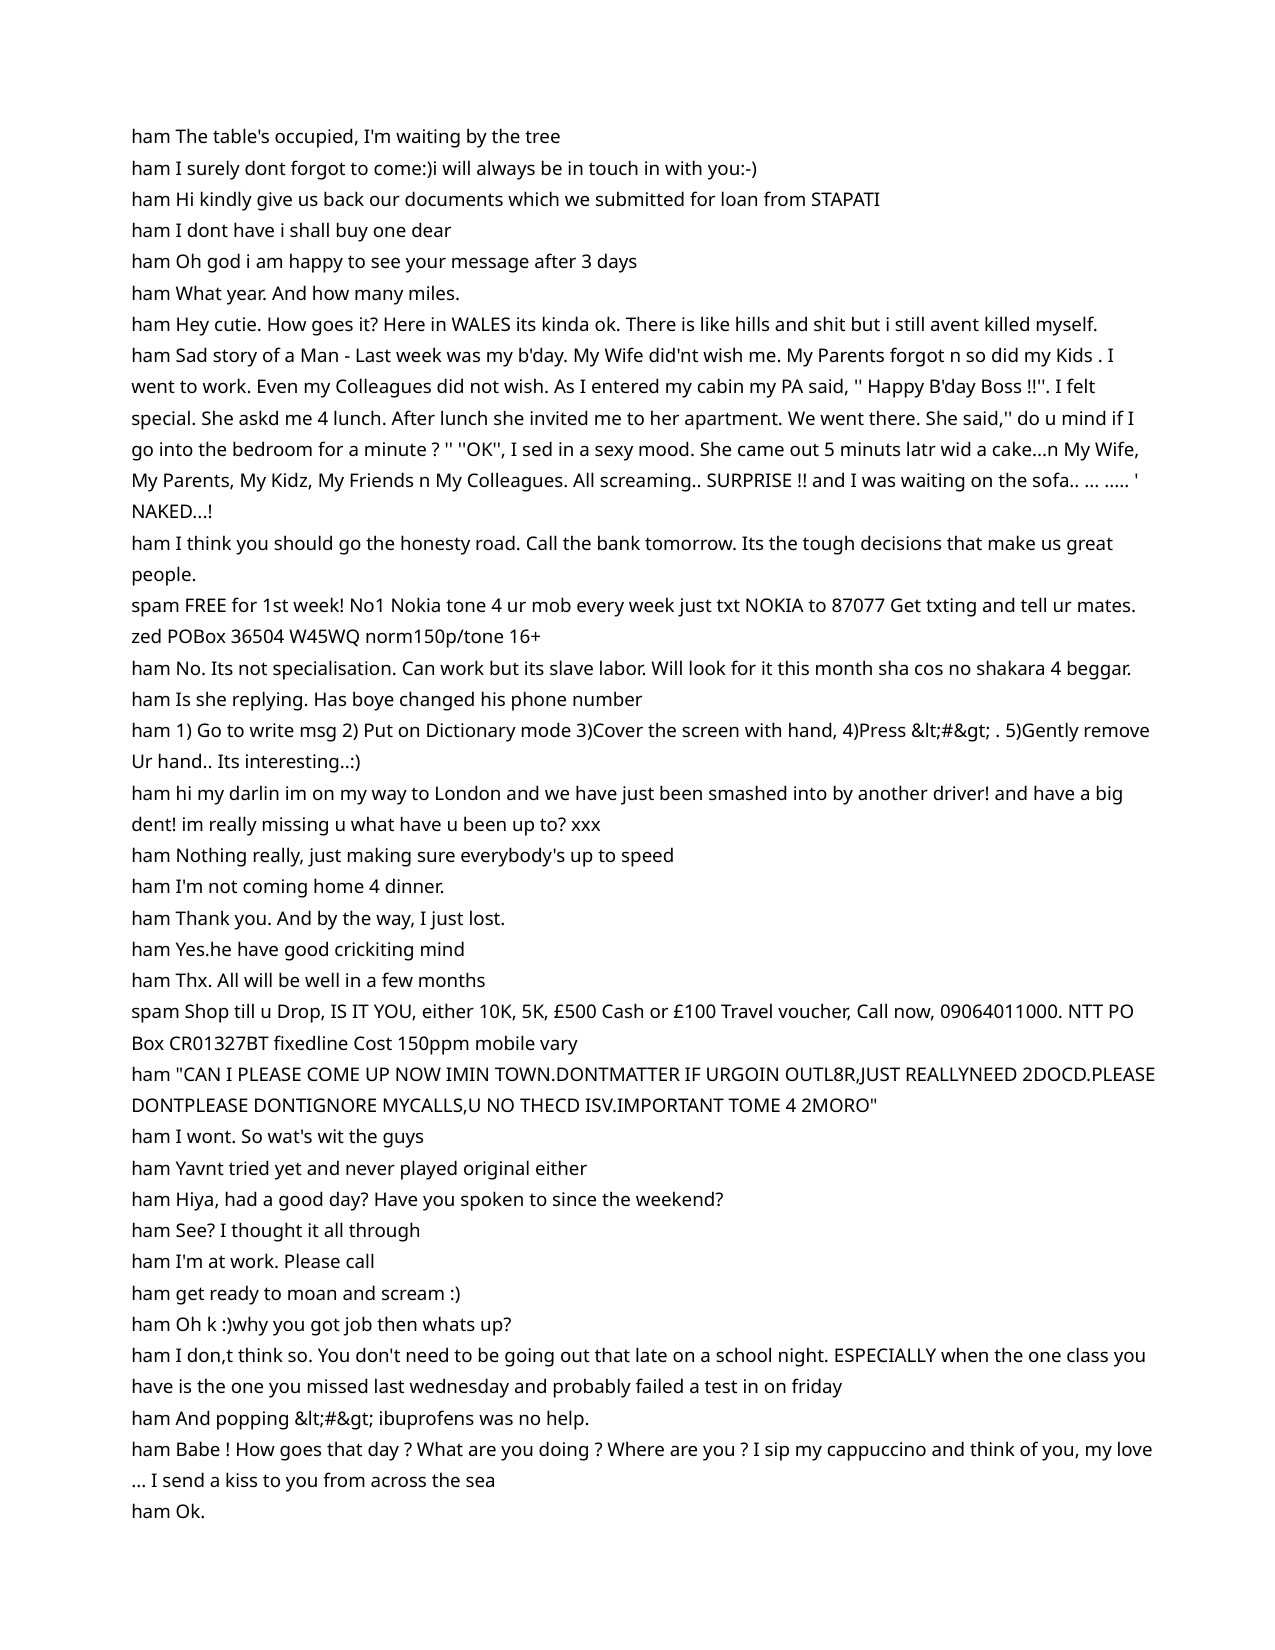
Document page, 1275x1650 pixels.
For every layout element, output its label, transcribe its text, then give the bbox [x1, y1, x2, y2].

table_cell ham I surely dont forgot to come:)i will always be in touch in with you:-) [131, 149, 1157, 181]
table_cell [118, 1181, 131, 1212]
table_cell [118, 962, 131, 993]
table_cell [118, 149, 131, 181]
table_cell [118, 774, 131, 837]
table_cell [118, 243, 131, 274]
table_cell [118, 899, 131, 931]
table_cell [118, 1306, 131, 1337]
table_cell ham The table's occupied, I'm waiting by the tree [131, 118, 1157, 149]
table_cell spam FREE for 1st week! No1 Nokia tone 4 ur mob every week just txt NOKIA to 87077 Get txting and tell ur mates. zed POBox 36504 W45WQ norm150p/tone 16+ [131, 587, 1157, 649]
table_cell ham Thx. All will be well in a few months [131, 962, 1157, 993]
table_cell ham Nothing really, just making sure everybody's up to speed [131, 837, 1157, 868]
table_cell [118, 118, 131, 149]
table_cell ham And popping &lt;#&gt; ibuprofens was no help. [131, 1399, 1157, 1431]
table_cell ham Thank you. And by the way, I just lost. [131, 899, 1157, 931]
table_cell ham 1) Go to write msg 2) Put on Dictionary mode 3)Cover the screen with hand, 4)Press &lt;#&gt; . 5)Gently remove Ur hand.. Its interesting..:) [131, 712, 1157, 774]
table_cell ham No. Its not specialisation. Can work but its slave labor. Will look for it this month sha cos no shakara 4 beggar. [131, 649, 1157, 681]
table_cell ham I'm not coming home 4 dinner. [131, 868, 1157, 899]
table_cell [118, 993, 131, 1056]
table_cell ham I think you should go the honesty road. Call the bank tomorrow. Its the tough decisions that make us great people. [131, 524, 1157, 587]
table_cell [118, 649, 131, 681]
table_cell ham See? I thought it all through [131, 1212, 1157, 1243]
table_cell [118, 1056, 131, 1118]
table_cell [118, 337, 131, 524]
table_cell [118, 212, 131, 243]
table_cell [118, 712, 131, 774]
table_cell [118, 1149, 131, 1181]
table_cell [118, 181, 131, 212]
table_cell [118, 274, 131, 306]
table_cell [118, 1212, 131, 1243]
table_cell ham "CAN I PLEASE COME UP NOW IMIN TOWN.DONTMATTER IF URGOIN OUTL8R,JUST REALLYNEED 2DOCD.PLEASE DONTPLEASE DONTIGNORE MYCALLS,U NO THECD ISV.IMPORTANT TOME 4 2MORO" [131, 1056, 1157, 1118]
table_cell ham get ready to moan and scream :) [131, 1274, 1157, 1306]
table_cell ham Hiya, had a good day? Have you spoken to since the weekend? [131, 1181, 1157, 1212]
table_cell ham Oh god i am happy to see your message after 3 days [131, 243, 1157, 274]
table_cell [118, 931, 131, 962]
table_cell ham Ok. [131, 1493, 1157, 1524]
table_cell [118, 1274, 131, 1306]
table_cell ham hi my darlin im on my way to London and we have just been smashed into by another driver! and have a big dent! im really missing u what have u been up to? xxx [131, 774, 1157, 837]
table_cell [118, 837, 131, 868]
table_cell [118, 1243, 131, 1274]
table_cell [118, 1337, 131, 1399]
table_cell [118, 306, 131, 337]
table_cell ham Yes.he have good crickiting mind [131, 931, 1157, 962]
table_cell [118, 1399, 131, 1431]
table_cell ham Babe ! How goes that day ? What are you doing ? Where are you ? I sip my cappuccino and think of you, my love ... I send a kiss to you from across the sea [131, 1431, 1157, 1493]
table_cell ham I dont have i shall buy one dear [131, 212, 1157, 243]
table_cell ham Is she replying. Has boye changed his phone number [131, 681, 1157, 712]
table_cell ham Sad story of a Man - Last week was my b'day. My Wife did'nt wish me. My Parents forgot n so did my Kids . I went to work. Even my Colleagues did not wish. As I entered my cabin my PA said, '' Happy B'day Boss !!''. I felt special. She askd me 4 lunch. After lunch she invited me to her apartment. We went there. She said,'' do u mind if I go into the bedroom for a minute ? '' ''OK'', I sed in a sexy mood. She came out 5 minuts latr wid a cake...n My Wife, My Parents, My Kidz, My Friends n My Colleagues. All screaming.. SURPRISE !! and I was waiting on the sofa.. ... ..... ' NAKED...! [131, 337, 1157, 524]
table_cell spam Shop till u Drop, IS IT YOU, either 10K, 5K, £500 Cash or £100 Travel voucher, Call now, 09064011000. NTT PO Box CR01327BT fixedline Cost 150ppm mobile vary [131, 993, 1157, 1056]
table_cell ham Oh k :)why you got job then whats up? [131, 1306, 1157, 1337]
table_cell ham I'm at work. Please call [131, 1243, 1157, 1274]
table_cell [118, 1493, 131, 1524]
table_cell [118, 1118, 131, 1149]
table_cell ham Hi kindly give us back our documents which we submitted for loan from STAPATI [131, 181, 1157, 212]
table_cell [118, 1431, 131, 1493]
table_cell ham Yavnt tried yet and never played original either [131, 1149, 1157, 1181]
table_cell ham I wont. So wat's wit the guys [131, 1118, 1157, 1149]
table_cell [118, 868, 131, 899]
table_cell ham What year. And how many miles. [131, 274, 1157, 306]
table_cell [118, 524, 131, 587]
table_cell [118, 681, 131, 712]
table_cell ham Hey cutie. How goes it? Here in WALES its kinda ok. There is like hills and shit but i still avent killed myself. [131, 306, 1157, 337]
table_cell [118, 587, 131, 649]
table_cell ham I don,t think so. You don't need to be going out that late on a school night. ESPECIALLY when the one class you have is the one you missed last wednesday and probably failed a test in on friday [131, 1337, 1157, 1399]
